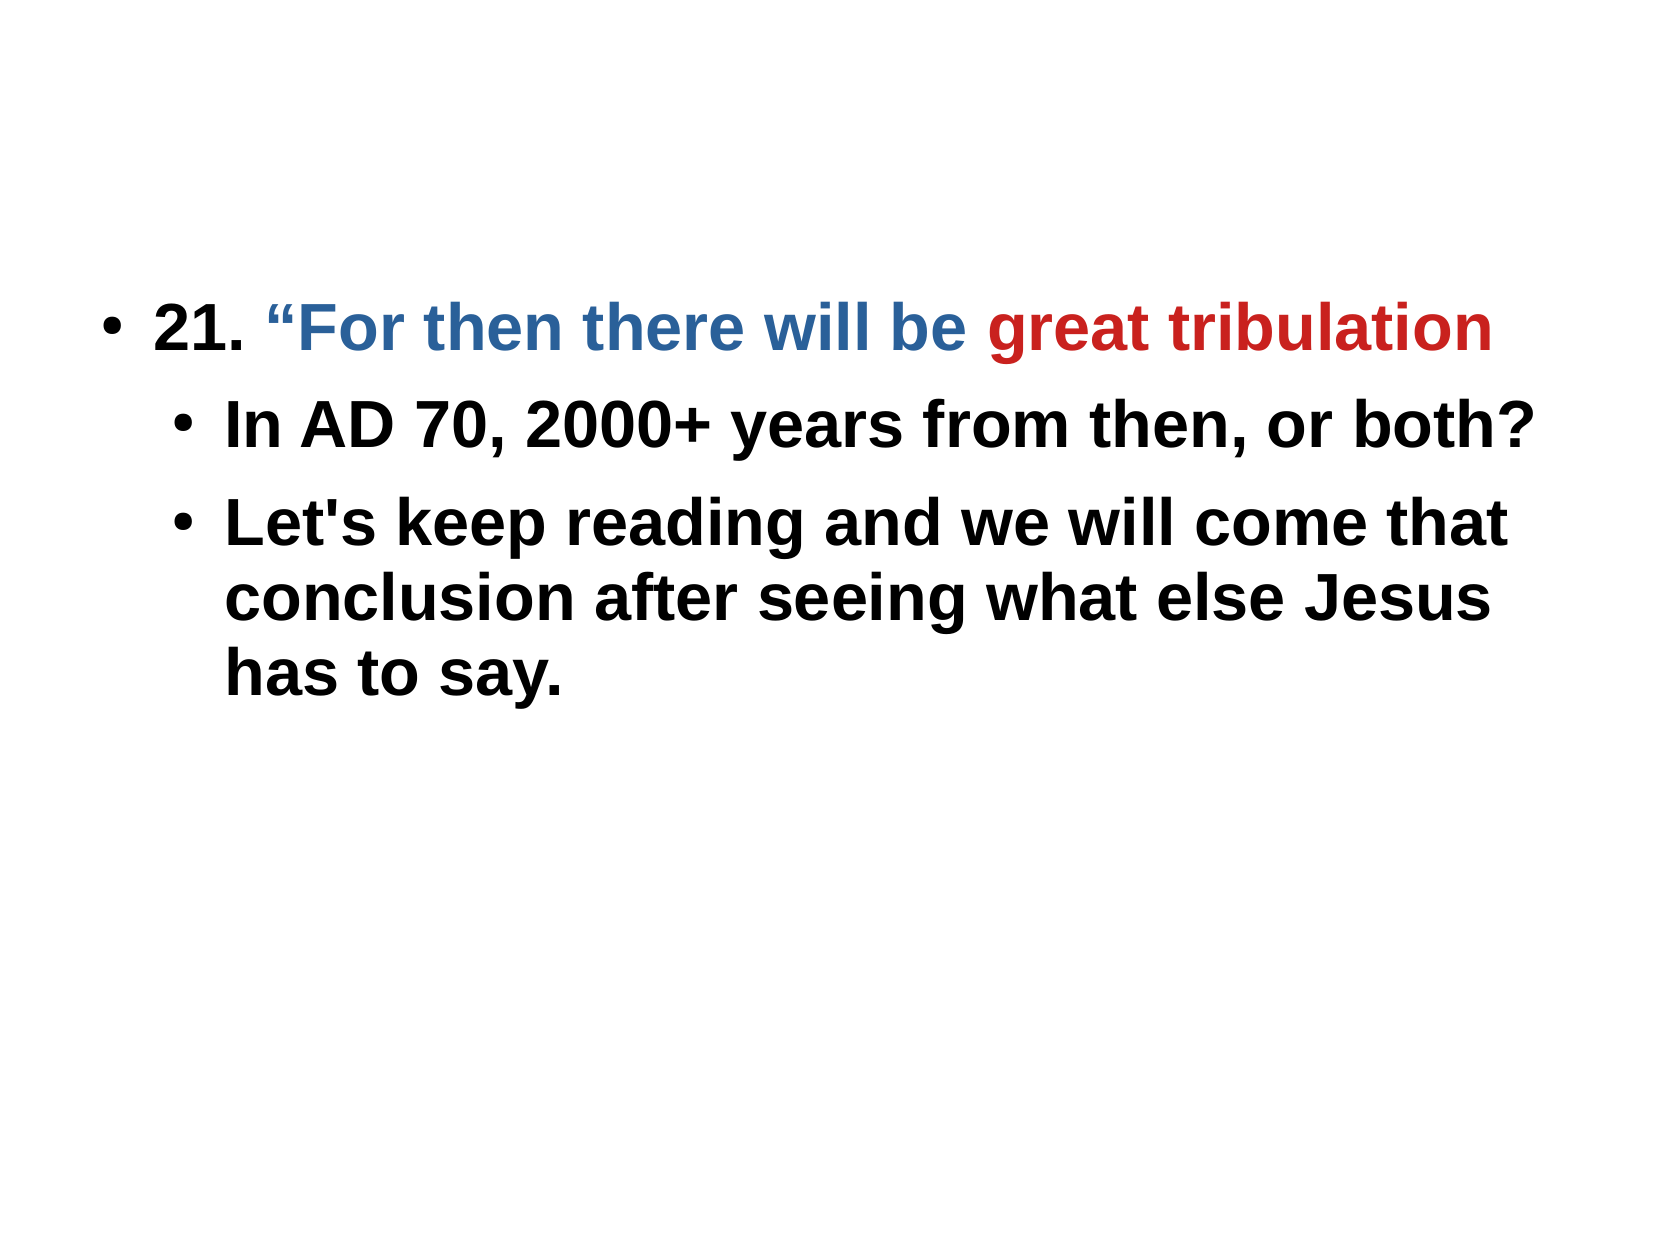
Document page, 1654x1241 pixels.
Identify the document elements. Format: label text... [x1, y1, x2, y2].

list 21. “For then there will be great tribulation In AD 70, 2000+ years from then, or both? Let's keep reading and we will come that conclusion after seeing what else Jesus has to say. [82, 290, 1571, 1010]
